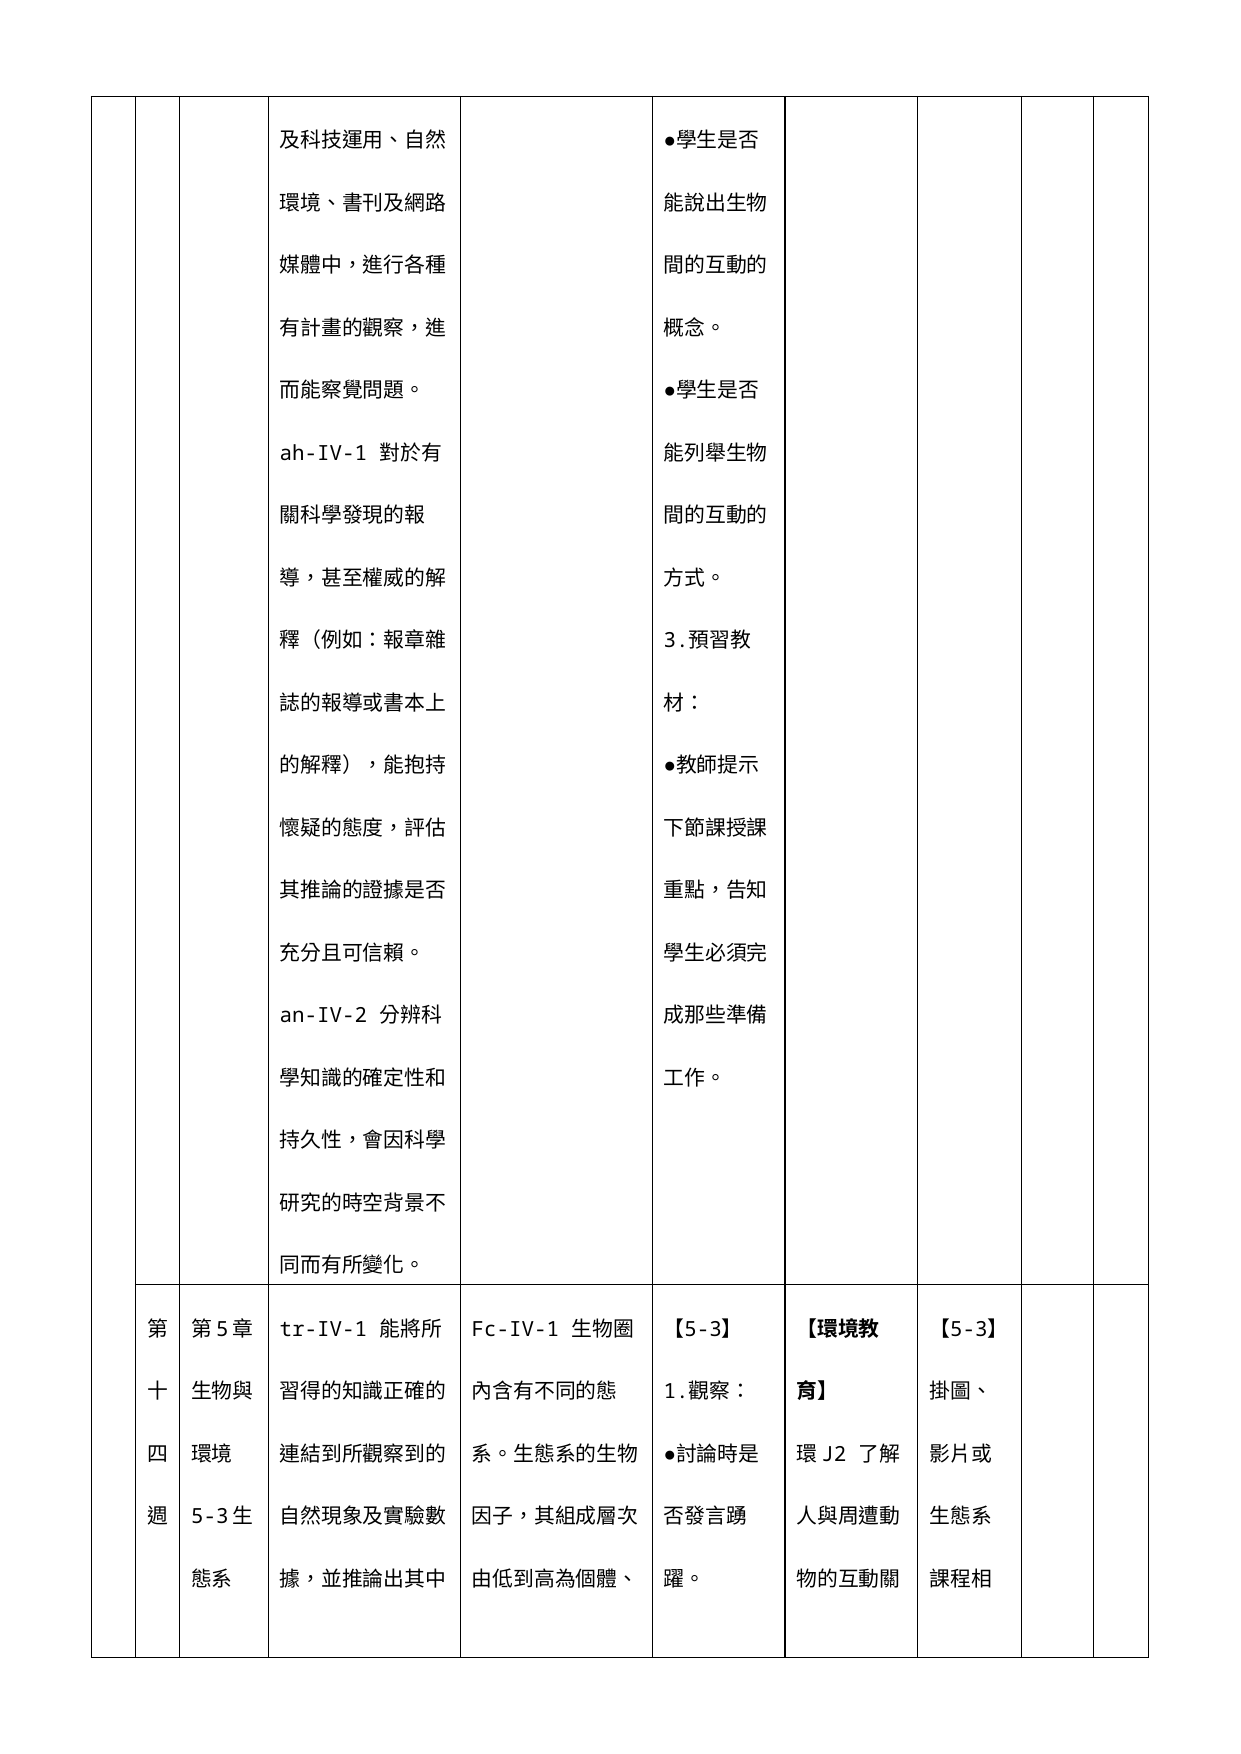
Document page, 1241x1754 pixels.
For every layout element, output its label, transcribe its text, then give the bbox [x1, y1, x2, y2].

table_cell 第5章生物與環境 5-3生態系 [180, 1285, 268, 1657]
table_cell 【環境教育】 環J2 了解人與周遭動物的互動關 [786, 1285, 917, 1657]
table_cell [461, 97, 652, 1284]
table_cell 【5-3】 掛圖、影片或生態系課程相 [918, 1285, 1021, 1657]
table_cell [136, 97, 179, 1284]
table_cell 及科技運用、自然環境、書刊及網路媒體中，進行各種有計畫的觀察，進而能察覺問題。 ah-IV-1 對於有關科學發現的報導，甚至權威的解釋（例如：報章雜誌的報導或書本上的解釋），能抱持懷疑的態度，評估其推論的證據是否充分且可信賴。 an-IV-2 分辨科學知識的確定性和持久性，會因科學研究的時空背景不同而有所變化。 [269, 97, 460, 1284]
table_cell tr-IV-1 能將所習得的知識正確的連結到所觀察到的自然現象及實驗數據，並推論出其中 [269, 1285, 460, 1657]
table_cell [1022, 1285, 1093, 1657]
table_cell [918, 97, 1021, 1284]
table_cell 【5-3】 1.觀察： ●討論時是否發言踴躍。 [653, 1285, 784, 1657]
table_cell ●學生是否能說出生物間的互動的概念。 ●學生是否能列舉生物間的互動的方式。 3.預習教材： ●教師提示下節課授課重點，告知學生必須完成那些準備工作。 [653, 97, 784, 1284]
table_cell [1094, 1285, 1148, 1657]
table_cell [180, 97, 268, 1284]
table_cell [92, 97, 135, 1657]
table_cell Fc-IV-1 生物圈內含有不同的態系。生態系的生物因子，其組成層次由低到高為個體、 [461, 1285, 652, 1657]
table_cell [1022, 97, 1093, 1284]
table_cell 第十四週 [136, 1285, 179, 1657]
table_cell [1094, 97, 1148, 1284]
table_cell [786, 97, 917, 1284]
